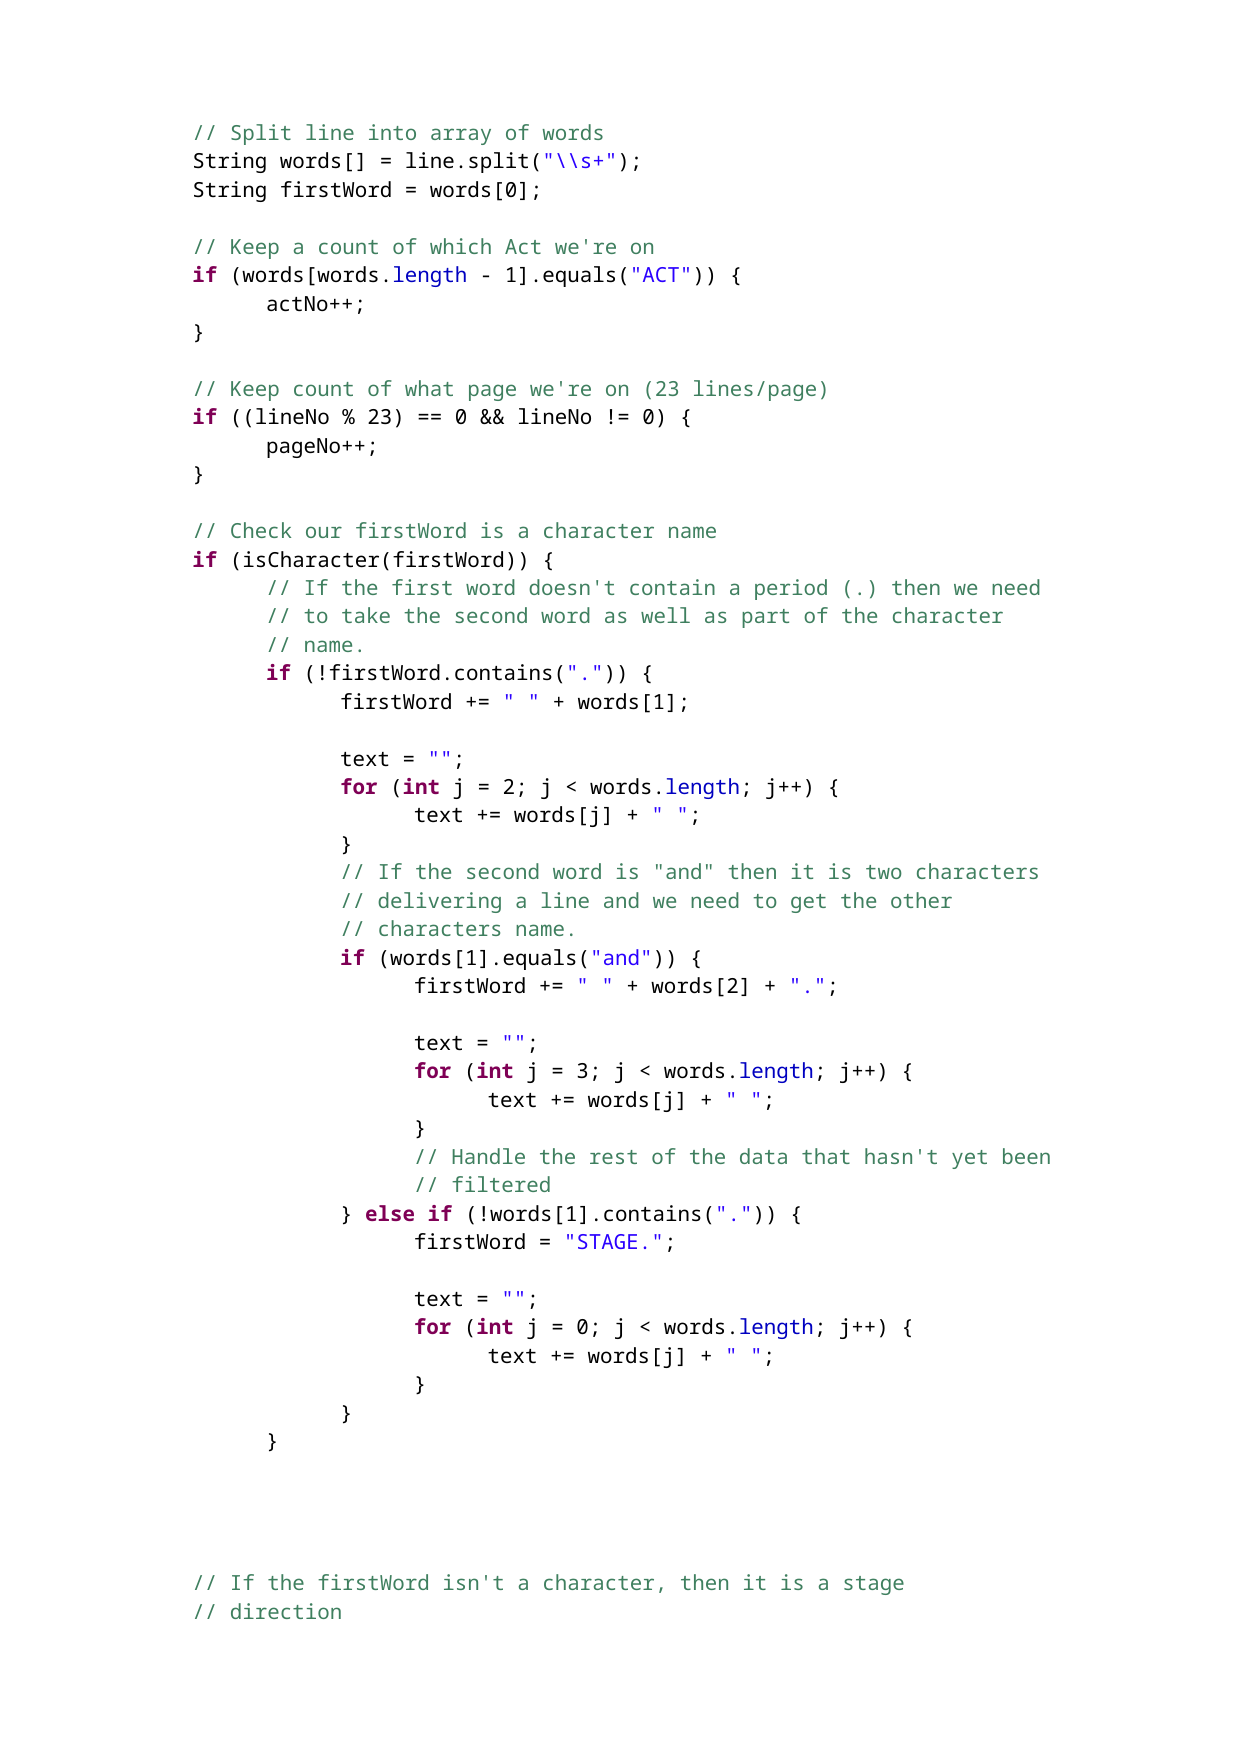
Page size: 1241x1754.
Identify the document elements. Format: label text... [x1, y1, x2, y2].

text } [118, 1369, 1122, 1398]
text String words[] = line.split("\\s+"); [118, 147, 1122, 175]
text // Handle the rest of the data that hasn't yet been [118, 1142, 1122, 1170]
text String firstWord = words[0]; [118, 175, 1122, 203]
text actNo++; [118, 289, 1122, 317]
text // Keep count of what page we're on (23 lines/page) [118, 374, 1122, 402]
text firstWord += " " + words[2] + "."; [118, 971, 1122, 1000]
text } [118, 1398, 1122, 1426]
text } else if (!words[1].contains(".")) { [118, 1199, 1122, 1227]
text } [118, 1426, 1122, 1455]
text // Keep a count of which Act we're on [118, 232, 1122, 260]
text if (!firstWord.contains(".")) { [118, 658, 1122, 687]
text // If the second word is "and" then it is two characters [118, 857, 1122, 886]
text text = ""; [118, 1284, 1122, 1312]
text } [118, 1113, 1122, 1142]
text if (isCharacter(firstWord)) { [118, 545, 1122, 573]
text if (words[1].equals("and")) { [118, 943, 1122, 971]
text // If the firstWord isn't a character, then it is a stage [118, 1568, 1122, 1597]
text // name. [118, 630, 1122, 658]
text } [118, 829, 1122, 857]
text // direction [118, 1597, 1122, 1625]
text for (int j = 3; j < words.length; j++) { [118, 1057, 1122, 1085]
text // characters name. [118, 914, 1122, 943]
text firstWord = "STAGE."; [118, 1227, 1122, 1256]
text } [118, 459, 1122, 488]
text firstWord += " " + words[1]; [118, 687, 1122, 715]
text if ((lineNo % 23) == 0 && lineNo != 0) { [118, 402, 1122, 431]
text if (words[words.length - 1].equals("ACT")) { [118, 260, 1122, 289]
text // delivering a line and we need to get the other [118, 886, 1122, 914]
text // Check our firstWord is a character name [118, 516, 1122, 545]
text text += words[j] + " "; [118, 801, 1122, 829]
text // to take the second word as well as part of the character [118, 602, 1122, 630]
text text = ""; [118, 744, 1122, 772]
text // Split line into array of words [118, 118, 1122, 147]
text } [118, 317, 1122, 346]
text for (int j = 0; j < words.length; j++) { [118, 1312, 1122, 1341]
text text = ""; [118, 1028, 1122, 1057]
text text += words[j] + " "; [118, 1085, 1122, 1113]
text for (int j = 2; j < words.length; j++) { [118, 772, 1122, 801]
text pageNo++; [118, 431, 1122, 459]
text // If the first word doesn't contain a period (.) then we need [118, 573, 1122, 602]
text // filtered [118, 1170, 1122, 1199]
text text += words[j] + " "; [118, 1341, 1122, 1369]
